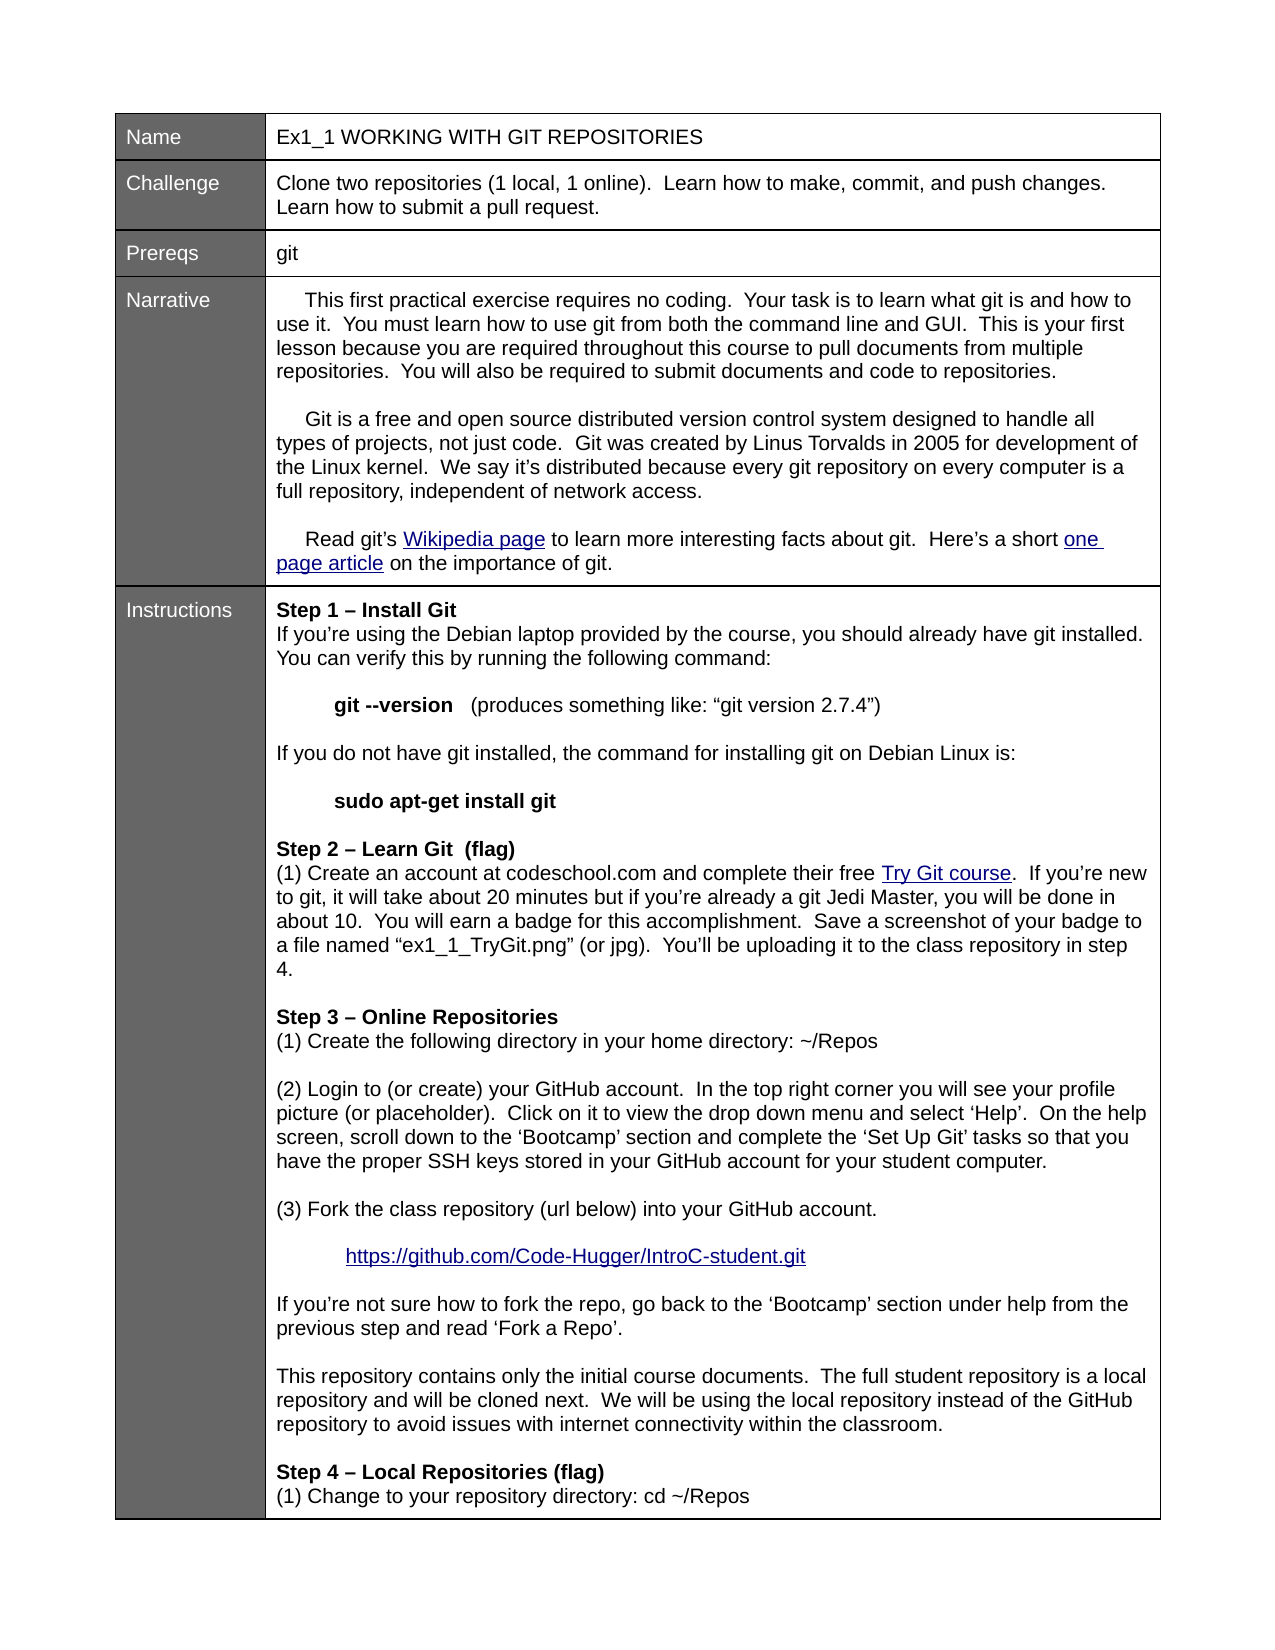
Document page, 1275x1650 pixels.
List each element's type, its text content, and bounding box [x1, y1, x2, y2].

table_cell Challenge [116, 161, 265, 229]
table_cell Narrative [116, 277, 265, 585]
table_cell Step 1 – Install Git If you’re using the Debian laptop provided by the course, you should already have git installed. You can verify this by running the following command: git --version (produces something like: “git version 2.7.4”) If you do not have git installed, the command for installing git on Debian Linux is: sudo apt-get install git Step 2 – Learn Git (flag) (1) Create an account at codeschool.com and complete their free Try Git course. If you’re new to git, it will take about 20 minutes but if you’re already a git Jedi Master, you will be done in about 10. You will earn a badge for this accomplishment. Save a screenshot of your badge to a file named “ex1_1_TryGit.png” (or jpg). You’ll be uploading it to the class repository in step 4. Step 3 – Online Repositories (1) Create the following directory in your home directory: ~/Repos (2) Login to (or create) your GitHub account. In the top right corner you will see your profile picture (or placeholder). Click on it to view the drop down menu and select ‘Help’. On the help screen, scroll down to the ‘Bootcamp’ section and complete the ‘Set Up Git’ tasks so that you have the proper SSH keys stored in your GitHub account for your student computer. (3) Fork the class repository (url below) into your GitHub account. https://github.com/Code-Hugger/IntroC-student.git If you’re not sure how to fork the repo, go back to the ‘Bootcamp’ section under help from the previous step and read ‘Fork a Repo’. This repository contains only the initial course documents. The full student repository is a local repository and will be cloned next. We will be using the local repository instead of the GitHub repository to avoid issues with internet connectivity within the classroom. Step 4 – Local Repositories (flag) (1) Change to your repository directory: cd ~/Repos [266, 587, 1160, 1518]
table_cell git [266, 231, 1160, 276]
table_cell Prereqs [116, 231, 265, 276]
table_header Ex1_1 WORKING WITH GIT REPOSITORIES [266, 114, 1160, 159]
table_cell Clone two repositories (1 local, 1 online). Learn how to make, commit, and push changes. Learn how to submit a pull request. [266, 161, 1160, 229]
table_cell Instructions [116, 587, 265, 1518]
table_cell This first practical exercise requires no coding. Your task is to learn what git is and how to use it. You must learn how to use git from both the command line and GUI. This is your first lesson because you are required throughout this course to pull documents from multiple repositories. You will also be required to submit documents and code to repositories. Git is a free and open source distributed version control system designed to handle all types of projects, not just code. Git was created by Linus Torvalds in 2005 for development of the Linux kernel. We say it’s distributed because every git repository on every computer is a full repository, independent of network access. Read git’s Wikipedia page to learn more interesting facts about git. Here’s a short one page article on the importance of git. [266, 277, 1160, 585]
table_header Name [116, 114, 265, 159]
